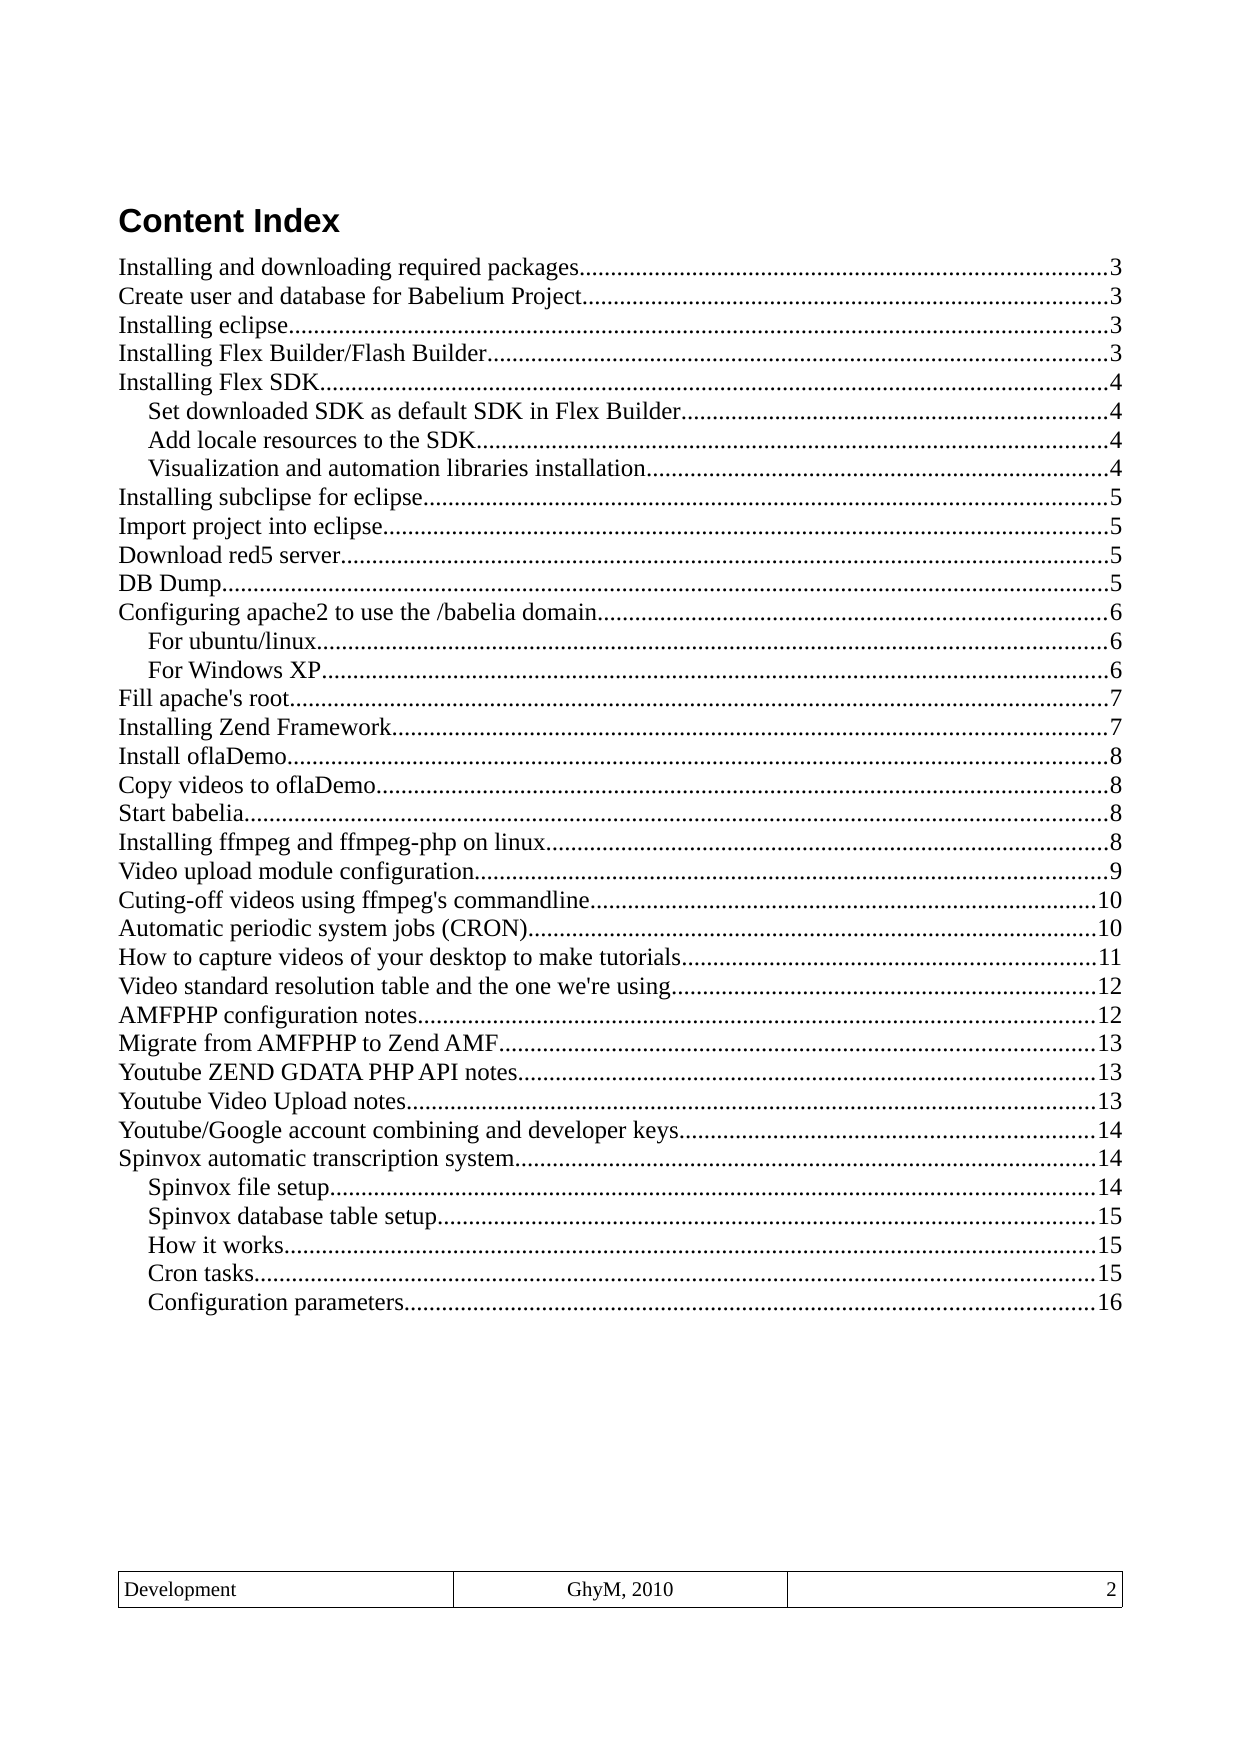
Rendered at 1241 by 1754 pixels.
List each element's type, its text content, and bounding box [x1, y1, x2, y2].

text Fill apache's root 7 [118, 683, 1122, 712]
text Installing Flex SDK 4 [118, 367, 1122, 396]
text Create user and database for Babelium Project 3 [118, 281, 1122, 310]
text Spinvox file setup 14 [148, 1172, 1122, 1201]
text Cron tasks 15 [148, 1258, 1122, 1287]
text Youtube ZEND GDATA PHP API notes 13 [118, 1057, 1122, 1086]
text Automatic periodic system jobs (CRON) 10 [118, 913, 1122, 942]
text How to capture videos of your desktop to make tutorials 11 [118, 942, 1122, 971]
text Copy videos to oflaDemo 8 [118, 770, 1122, 798]
text Download red5 server 5 [118, 540, 1122, 568]
text Youtube/Google account combining and developer keys 14 [118, 1115, 1122, 1143]
text Start babelia 8 [118, 798, 1122, 827]
text Install oflaDemo 8 [118, 741, 1122, 770]
text Installing Zend Framework 7 [118, 712, 1122, 741]
text Installing Flex Builder/Flash Builder 3 [118, 338, 1122, 367]
text AMFPHP configuration notes 12 [118, 1000, 1122, 1028]
text Configuring apache2 to use the /babelia domain 6 [118, 597, 1122, 626]
text Video upload module configuration 9 [118, 856, 1122, 885]
text Installing eclipse 3 [118, 310, 1122, 338]
text Installing and downloading required packages 3 [118, 252, 1122, 281]
subtitle Content Index [118, 201, 1122, 240]
text Set downloaded SDK as default SDK in Flex Builder 4 [148, 396, 1122, 425]
text Configuration parameters 16 [148, 1287, 1122, 1316]
text Import project into eclipse 5 [118, 511, 1122, 540]
text Youtube Video Upload notes 13 [118, 1086, 1122, 1115]
text DB Dump 5 [118, 568, 1122, 597]
text Spinvox database table setup 15 [148, 1201, 1122, 1230]
text Installing subclipse for eclipse 5 [118, 482, 1122, 511]
text For Windows XP 6 [148, 655, 1122, 683]
text Cuting-off videos using ffmpeg's commandline 10 [118, 885, 1122, 913]
text Video standard resolution table and the one we're using 12 [118, 971, 1122, 1000]
text Installing ffmpeg and ffmpeg-php on linux 8 [118, 827, 1122, 856]
text For ubuntu/linux 6 [148, 626, 1122, 655]
text How it works 15 [148, 1230, 1122, 1258]
text Visualization and automation libraries installation 4 [148, 453, 1122, 482]
text Migrate from AMFPHP to Zend AMF 13 [118, 1028, 1122, 1057]
text Add locale resources to the SDK 4 [148, 425, 1122, 453]
text Spinvox automatic transcription system 14 [118, 1143, 1122, 1172]
